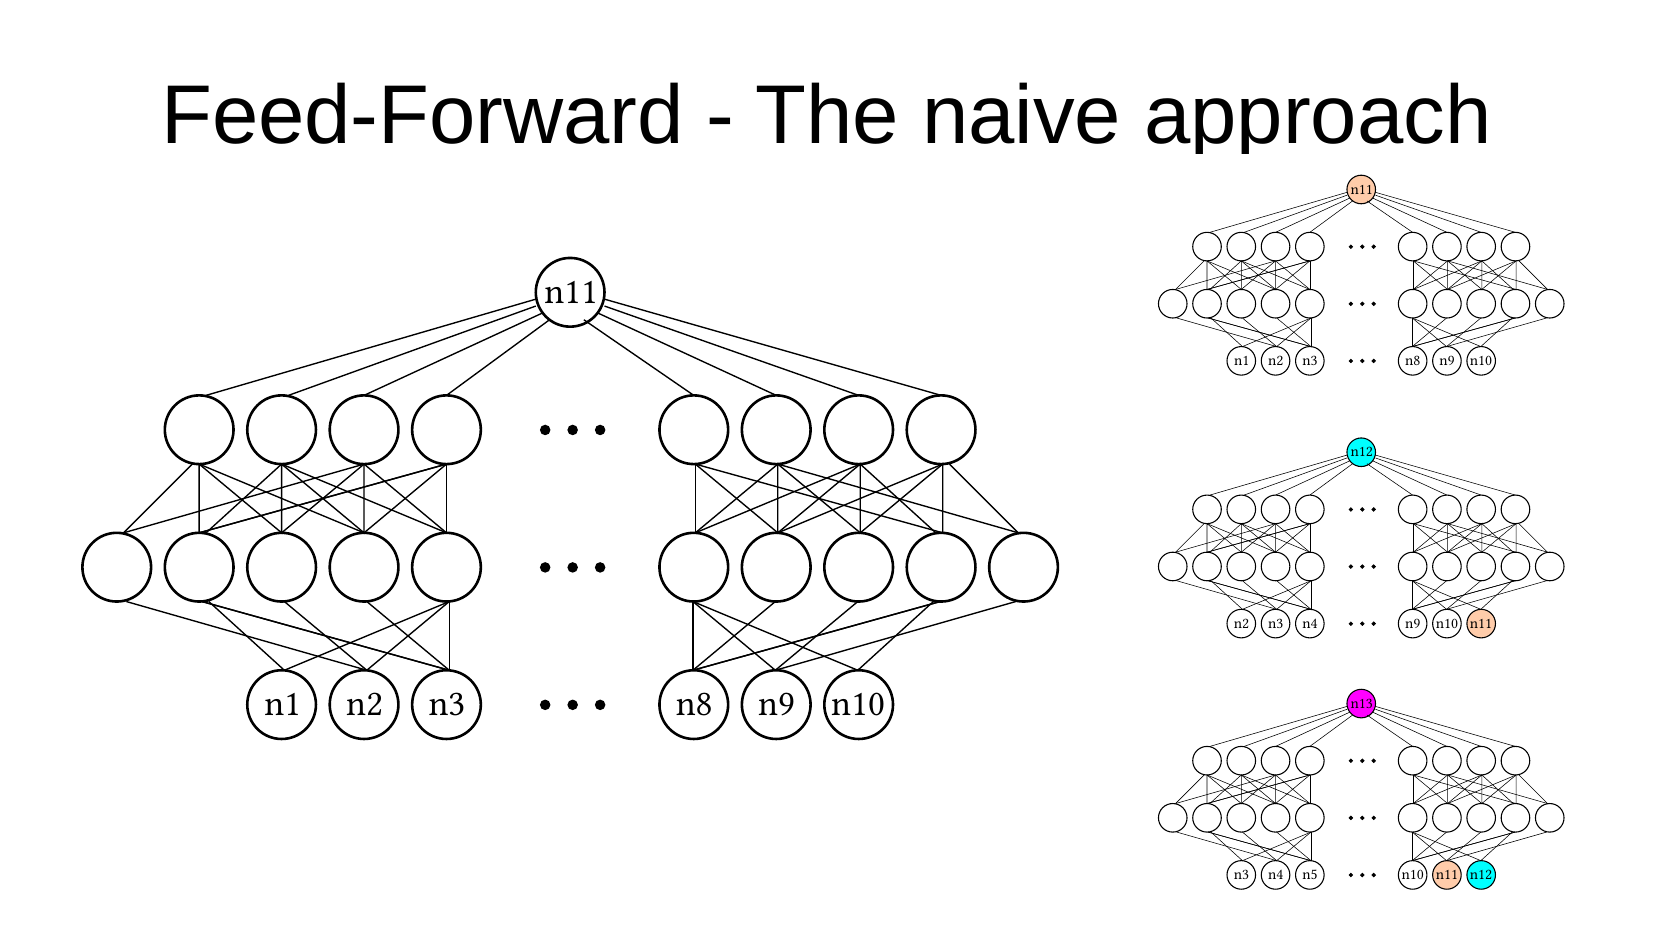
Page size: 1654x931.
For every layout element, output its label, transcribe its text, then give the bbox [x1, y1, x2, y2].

picture [29, 205, 1111, 793]
picture [1136, 153, 1586, 912]
title Feed-Forward - The naive approach [82, 37, 1571, 193]
